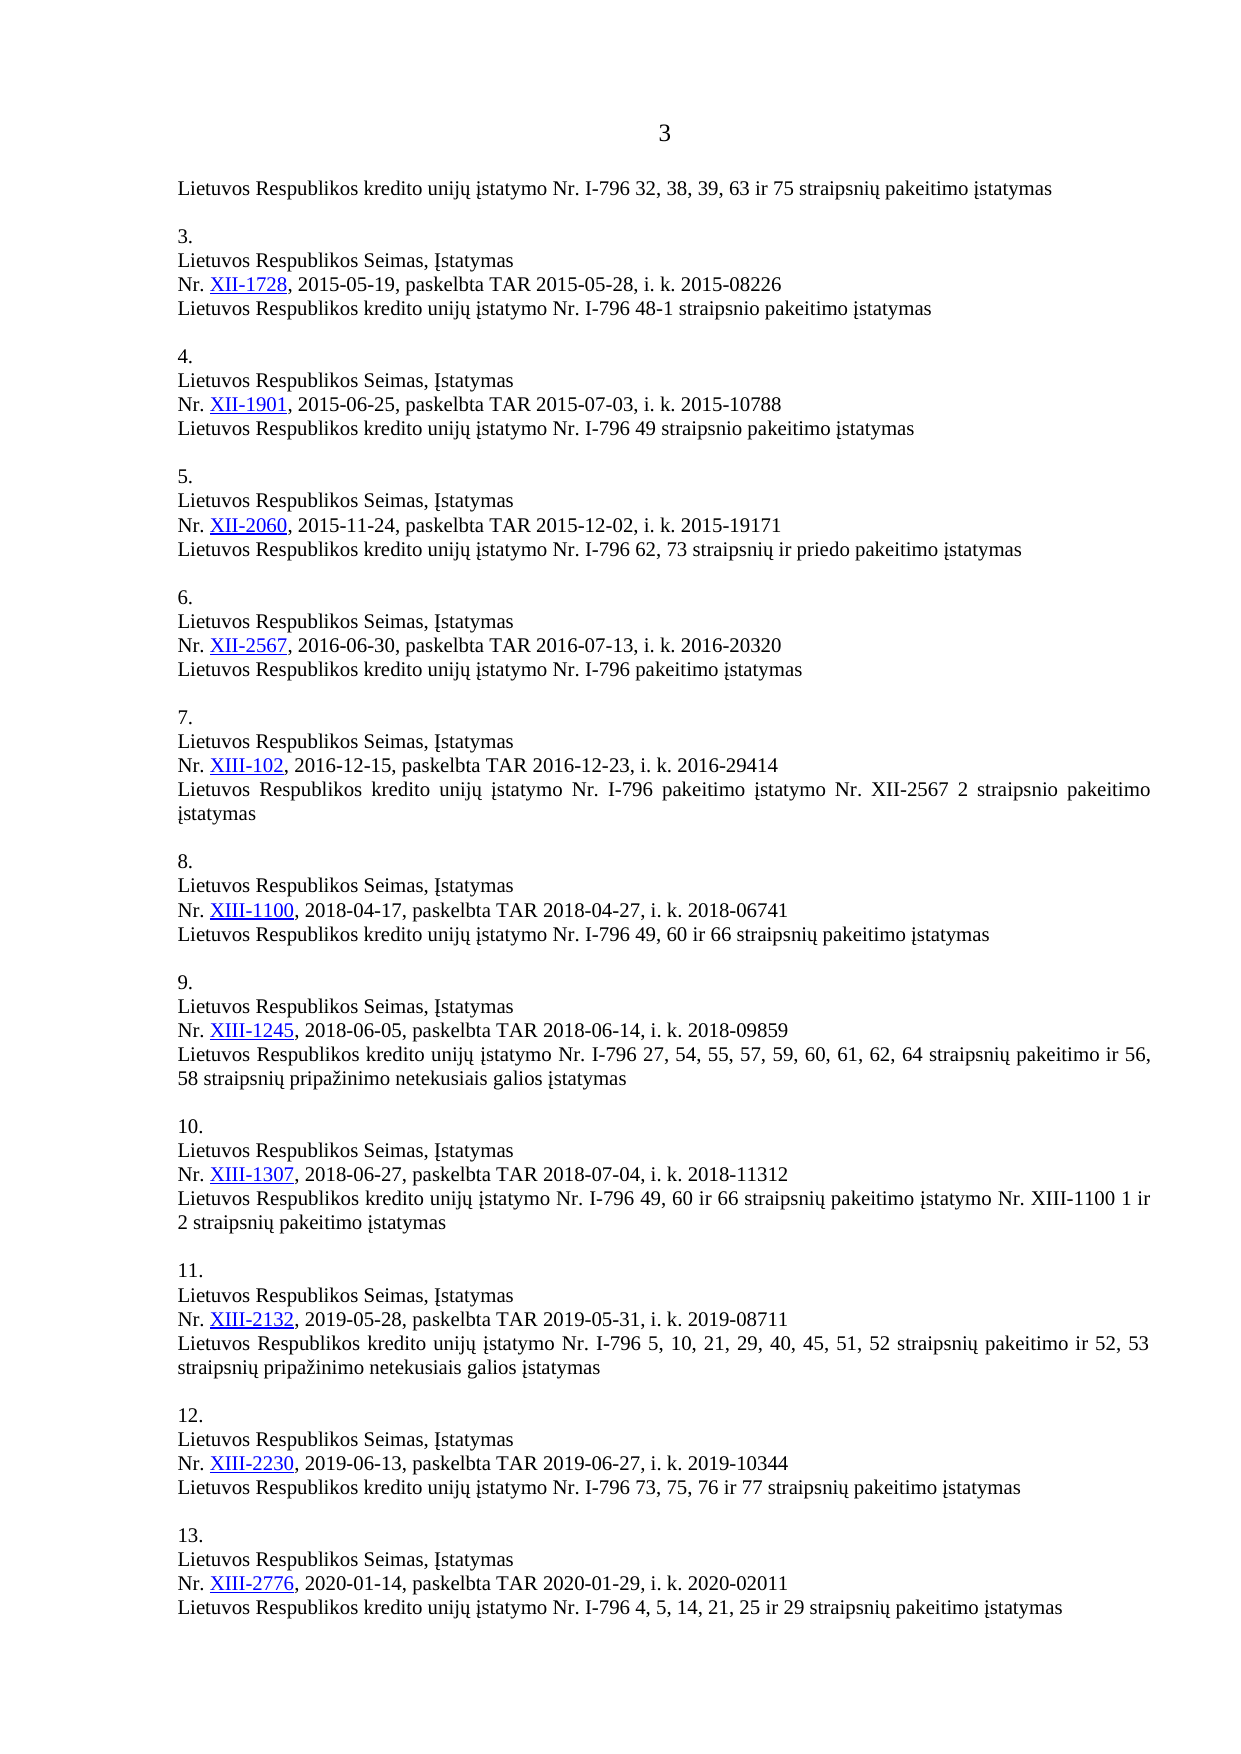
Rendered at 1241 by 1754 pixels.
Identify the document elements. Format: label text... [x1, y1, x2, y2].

text Lietuvos Respublikos kredito unijų įstatymo Nr. I-796 27, 54, 55, 57, 59, 60, 61, 62, 64 straipsnių pakeitimo ir 56, 58 straipsnių pripažinimo netekusiais galios įstatymas [177, 1042, 1152, 1090]
text 9. [177, 970, 1152, 994]
text 12. [177, 1403, 1152, 1427]
text Nr. XII-1728, 2015-05-19, paskelbta TAR 2015-05-28, i. k. 2015-08226 [177, 272, 1152, 296]
text Nr. XII-2567, 2016-06-30, paskelbta TAR 2016-07-13, i. k. 2016-20320 [177, 633, 1152, 657]
text Nr. XIII-1245, 2018-06-05, paskelbta TAR 2018-06-14, i. k. 2018-09859 [177, 1018, 1152, 1042]
text Lietuvos Respublikos Seimas, Įstatymas [177, 368, 1152, 392]
text Lietuvos Respublikos Seimas, Įstatymas [177, 248, 1152, 272]
text 3. [177, 224, 1152, 248]
text 6. [177, 585, 1152, 609]
text Nr. XIII-2776, 2020-01-14, paskelbta TAR 2020-01-29, i. k. 2020-02011 [177, 1571, 1152, 1595]
text 5. [177, 464, 1152, 488]
text Lietuvos Respublikos kredito unijų įstatymo Nr. I-796 49, 60 ir 66 straipsnių pakeitimo įstatymas [177, 922, 1152, 946]
text Nr. XIII-2230, 2019-06-13, paskelbta TAR 2019-06-27, i. k. 2019-10344 [177, 1451, 1152, 1475]
text Lietuvos Respublikos kredito unijų įstatymo Nr. I-796 48-1 straipsnio pakeitimo įstatymas [177, 296, 1152, 320]
text Lietuvos Respublikos Seimas, Įstatymas [177, 1138, 1152, 1162]
text Lietuvos Respublikos kredito unijų įstatymo Nr. I-796 5, 10, 21, 29, 40, 45, 51, 52 straipsnių pakeitimo ir 52, 53 straipsnių pripažinimo netekusiais galios įstatymas [177, 1331, 1152, 1379]
text Nr. XII-1901, 2015-06-25, paskelbta TAR 2015-07-03, i. k. 2015-10788 [177, 392, 1152, 416]
text Nr. XIII-2132, 2019-05-28, paskelbta TAR 2019-05-31, i. k. 2019-08711 [177, 1307, 1152, 1331]
text Lietuvos Respublikos kredito unijų įstatymo Nr. I-796 pakeitimo įstatymas [177, 657, 1152, 681]
text Lietuvos Respublikos kredito unijų įstatymo Nr. I-796 62, 73 straipsnių ir priedo pakeitimo įstatymas [177, 537, 1152, 561]
text 4. [177, 344, 1152, 368]
text Lietuvos Respublikos kredito unijų įstatymo Nr. I-796 pakeitimo įstatymo Nr. XII-2567 2 straipsnio pakeitimo įstatymas [177, 777, 1152, 825]
text Nr. XII-2060, 2015-11-24, paskelbta TAR 2015-12-02, i. k. 2015-19171 [177, 512, 1152, 537]
text Lietuvos Respublikos Seimas, Įstatymas [177, 873, 1152, 897]
text Lietuvos Respublikos Seimas, Įstatymas [177, 609, 1152, 633]
text 7. [177, 705, 1152, 729]
text Lietuvos Respublikos kredito unijų įstatymo Nr. I-796 4, 5, 14, 21, 25 ir 29 straipsnių pakeitimo įstatymas [177, 1595, 1152, 1619]
text Lietuvos Respublikos kredito unijų įstatymo Nr. I-796 49 straipsnio pakeitimo įstatymas [177, 416, 1152, 440]
text Lietuvos Respublikos Seimas, Įstatymas [177, 729, 1152, 753]
text Lietuvos Respublikos Seimas, Įstatymas [177, 994, 1152, 1018]
text Lietuvos Respublikos Seimas, Įstatymas [177, 1282, 1152, 1307]
text Nr. XIII-1100, 2018-04-17, paskelbta TAR 2018-04-27, i. k. 2018-06741 [177, 897, 1152, 922]
text Nr. XIII-102, 2016-12-15, paskelbta TAR 2016-12-23, i. k. 2016-29414 [177, 753, 1152, 777]
text Lietuvos Respublikos kredito unijų įstatymo Nr. I-796 32, 38, 39, 63 ir 75 straipsnių pakeitimo įstatymas [177, 176, 1152, 200]
text 10. [177, 1114, 1152, 1138]
text Lietuvos Respublikos Seimas, Įstatymas [177, 488, 1152, 512]
text Lietuvos Respublikos Seimas, Įstatymas [177, 1547, 1152, 1571]
text Lietuvos Respublikos Seimas, Įstatymas [177, 1427, 1152, 1451]
text Lietuvos Respublikos kredito unijų įstatymo Nr. I-796 73, 75, 76 ir 77 straipsnių pakeitimo įstatymas [177, 1475, 1152, 1499]
text 13. [177, 1523, 1152, 1547]
text Lietuvos Respublikos kredito unijų įstatymo Nr. I-796 49, 60 ir 66 straipsnių pakeitimo įstatymo Nr. XIII-1100 1 ir 2 straipsnių pakeitimo įstatymas [177, 1186, 1152, 1234]
text 8. [177, 849, 1152, 873]
text 11. [177, 1258, 1152, 1282]
text Nr. XIII-1307, 2018-06-27, paskelbta TAR 2018-07-04, i. k. 2018-11312 [177, 1162, 1152, 1186]
